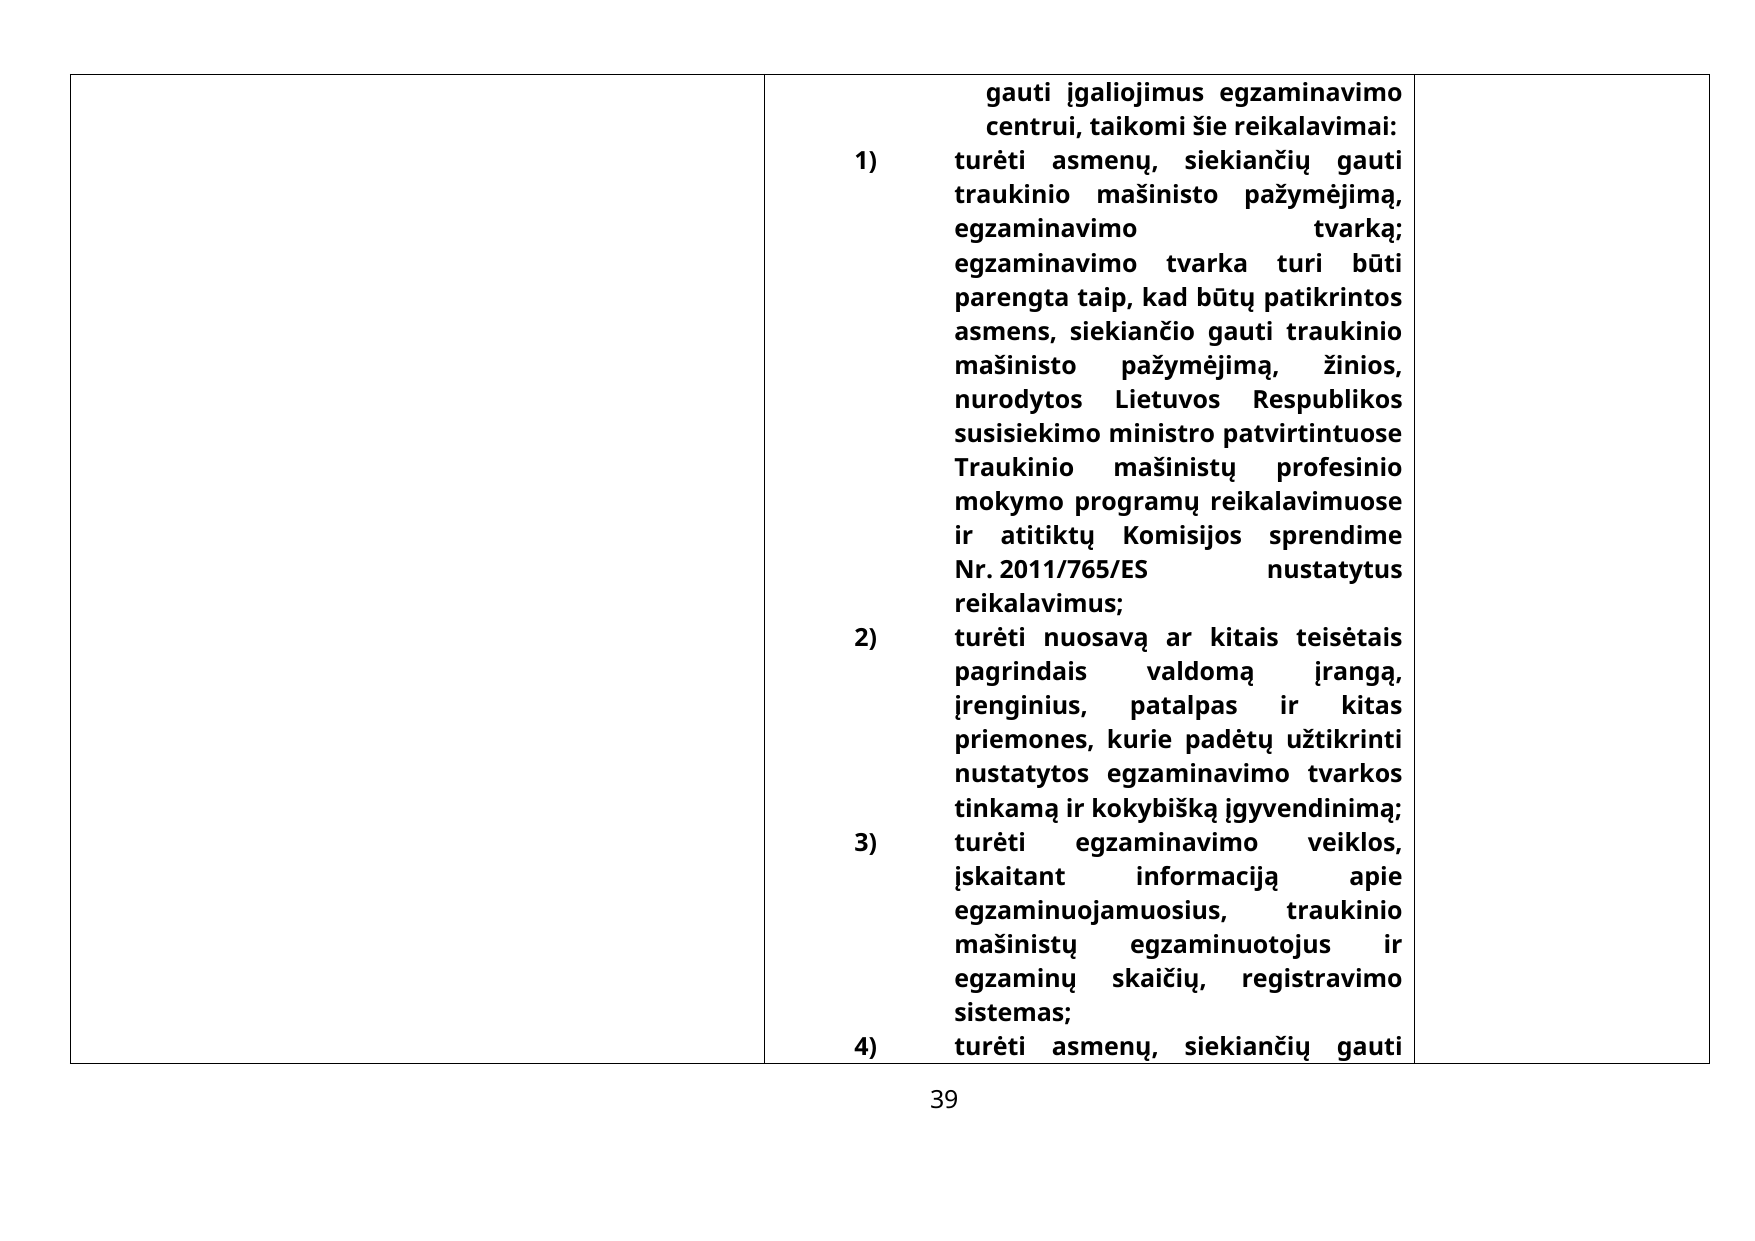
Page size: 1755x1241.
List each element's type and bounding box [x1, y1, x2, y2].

table_cell [71, 75, 764, 1063]
table_cell [1415, 75, 1709, 1063]
